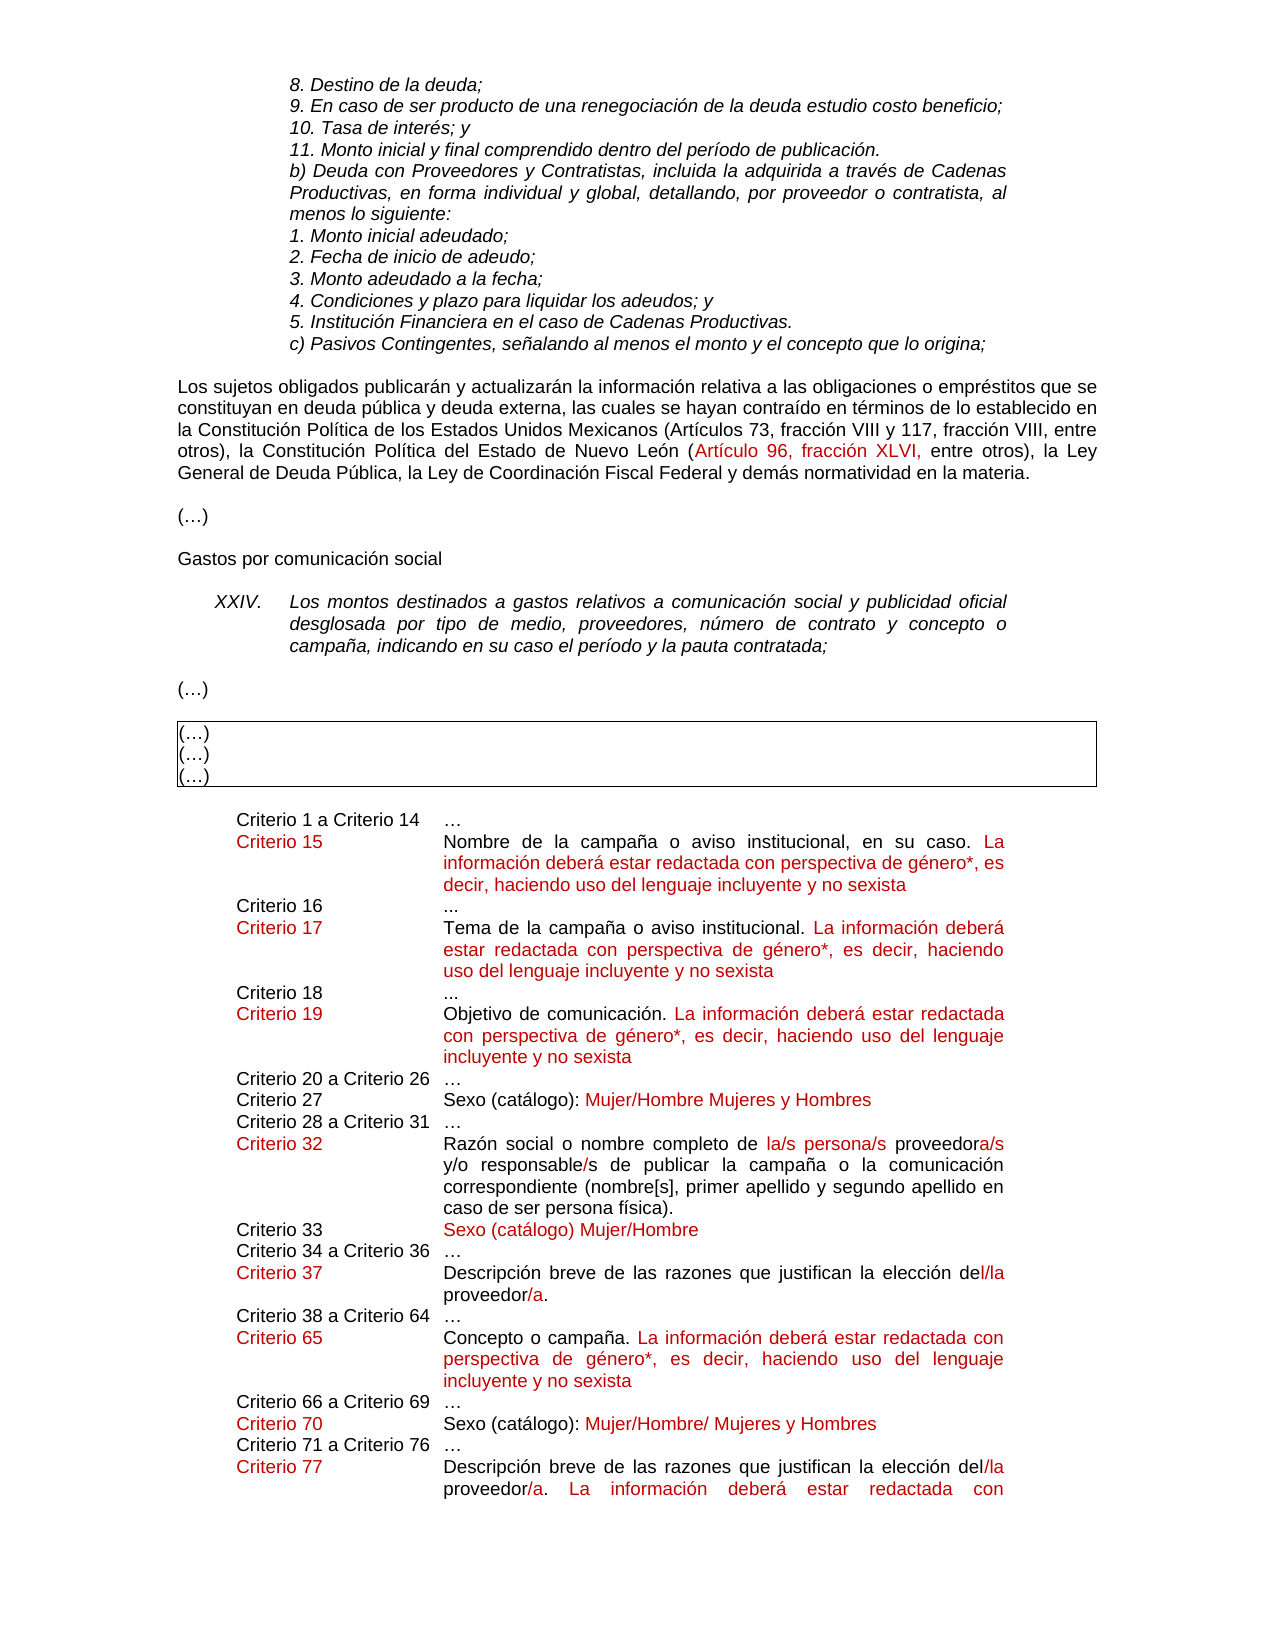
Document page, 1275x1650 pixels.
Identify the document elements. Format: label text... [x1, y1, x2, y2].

text b) Deuda con Proveedores y Contratistas, incluida la adquirida a través de Cadenas Productivas, en forma individual y global, detallando, por proveedor o contratista, al menos lo siguiente: [289, 160, 1009, 225]
text Criterio 37 Descripción breve de las razones que justifican la elección del/la proveedor/a. [236, 1262, 1004, 1305]
text 10. Tasa de interés; y [289, 117, 1009, 138]
text Criterio 70 Sexo (catálogo): Mujer/Hombre/ Mujeres y Hombres [236, 1413, 1004, 1434]
text Criterio 66 a Criterio 69 … [236, 1391, 1004, 1413]
text 4. Condiciones y plazo para liquidar los adeudos; y [289, 289, 1009, 311]
text 2. Fecha de inicio de adeudo; [289, 246, 1009, 268]
text Criterio 27 Sexo (catálogo): Mujer/Hombre Mujeres y Hombres [236, 1089, 1004, 1111]
text (…) [178, 764, 1096, 786]
text Los sujetos obligados publicarán y actualizarán la información relativa a las obligaciones o empréstitos que se constituyan en deuda pública y deuda externa, las cuales se hayan contraído en términos de lo establecido en la Constitución Política de los Estados Unidos Mexicanos (Artículos 73, fracción VIII y 117, fracción VIII, entre otros), la Constitución Política del Estado de Nuevo León (Artículo 96, fracción XLVI, entre otros), la Ley General de Deuda Pública, la Ley de Coordinación Fiscal Federal y demás normatividad en la materia. [177, 376, 1097, 483]
text (…) [177, 505, 1097, 527]
text Gastos por comunicación social [177, 548, 1098, 570]
text XXIV. Los montos destinados a gastos relativos a comunicación social y publicidad oficial desglosada por tipo de medio, proveedores, número de contrato y concepto o campaña, indicando en su caso el período y la pauta contratada; [214, 591, 1009, 656]
text 9. En caso de ser producto de una renegociación de la deuda estudio costo beneficio; [289, 95, 1009, 117]
text Criterio 34 a Criterio 36 … [236, 1240, 1004, 1262]
text Criterio 19 Objetivo de comunicación. La información deberá estar redactada con perspectiva de género*, es decir, haciendo uso del lenguaje incluyente y no sexista [236, 1003, 1004, 1068]
text Criterio 77 Descripción breve de las razones que justifican la elección del/la proveedor/a. La información deberá estar redactada con [236, 1456, 1004, 1499]
text Criterio 33 Sexo (catálogo) Mujer/Hombre [236, 1219, 1004, 1240]
text Criterio 16 ... [236, 895, 1004, 917]
text 3. Monto adeudado a la fecha; [289, 268, 1009, 289]
text Criterio 20 a Criterio 26 … [236, 1068, 1004, 1089]
text 11. Monto inicial y final comprendido dentro del período de publicación. [289, 138, 1009, 160]
text Criterio 1 a Criterio 14 … [236, 809, 1004, 831]
text Criterio 28 a Criterio 31 … [236, 1111, 1004, 1132]
text Criterio 32 Razón social o nombre completo de la/s persona/s proveedora/s y/o responsable/s de publicar la campaña o la comunicación correspondiente (nombre[s], primer apellido y segundo apellido en caso de ser persona física). [236, 1132, 1004, 1219]
text Criterio 71 a Criterio 76 … [236, 1434, 1004, 1456]
text (…) [178, 742, 1096, 764]
text Criterio 38 a Criterio 64 … [236, 1305, 1004, 1326]
text (…) [178, 722, 1096, 742]
text 8. Destino de la deuda; [289, 74, 1009, 95]
text Criterio 18 ... [236, 981, 1004, 1003]
text 5. Institución Financiera en el caso de Cadenas Productivas. [289, 311, 1009, 332]
text c) Pasivos Contingentes, señalando al menos el monto y el concepto que lo origina; [289, 332, 1009, 354]
text 1. Monto inicial adeudado; [289, 225, 1009, 246]
text Criterio 65 Concepto o campaña. La información deberá estar redactada con perspectiva de género*, es decir, haciendo uso del lenguaje incluyente y no sexista [236, 1326, 1004, 1391]
text Criterio 17 Tema de la campaña o aviso institucional. La información deberá estar redactada con perspectiva de género*, es decir, haciendo uso del lenguaje incluyente y no sexista [236, 917, 1004, 981]
text (…) [177, 677, 1097, 699]
text Criterio 15 Nombre de la campaña o aviso institucional, en su caso. La información deberá estar redactada con perspectiva de género*, es decir, haciendo uso del lenguaje incluyente y no sexista [236, 831, 1004, 895]
